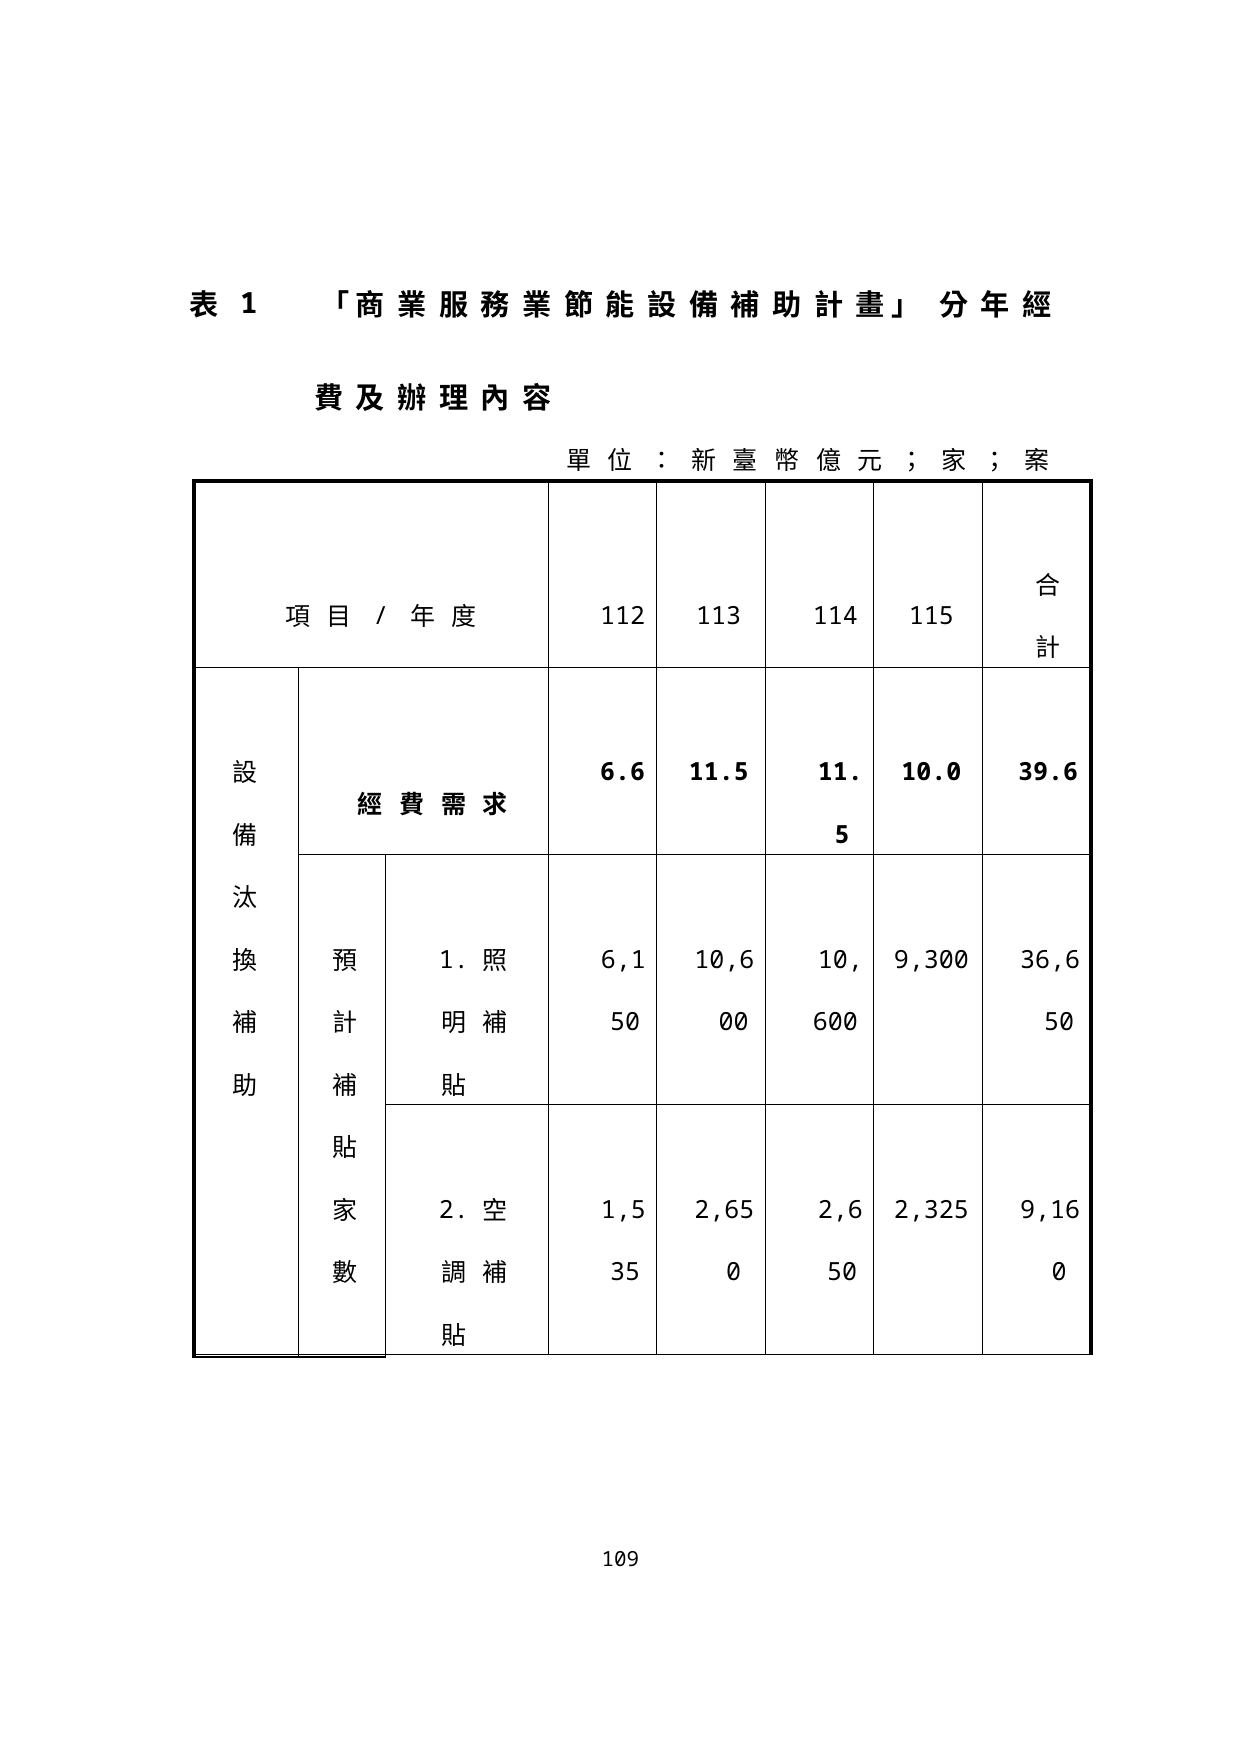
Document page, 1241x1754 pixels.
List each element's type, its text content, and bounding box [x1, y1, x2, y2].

table_header 114 [766, 483, 873, 667]
table_cell 預計補貼家數 [299, 855, 385, 1354]
table_cell 39.6 [983, 668, 1089, 854]
table_cell 9,300 [874, 855, 982, 1104]
table_cell 11.5 [657, 668, 765, 854]
table_cell 10,600 [657, 855, 765, 1104]
table_cell 6.6 [549, 668, 656, 854]
table_cell 11.5 [766, 668, 873, 854]
table_cell 1.照明補貼 [386, 855, 548, 1104]
text 單位：新臺幣億元；家；案 [183, 417, 1058, 479]
table_cell 10.0 [874, 668, 982, 854]
table_cell 9,160 [983, 1105, 1089, 1354]
table_cell 2.空調補貼 [386, 1105, 548, 1354]
table_cell 10,600 [766, 855, 873, 1104]
text 表1 「商業服務業節能設備補助計畫」分年經費及辦理內容 [183, 229, 1058, 417]
table_header 113 [657, 483, 765, 667]
table_header 合計 [983, 483, 1089, 667]
table_header 115 [874, 483, 982, 667]
table_cell 設備汰換補助 [196, 668, 298, 1354]
table_header 項目/年度 [196, 483, 548, 667]
table_header 112 [549, 483, 656, 667]
table_cell 36,650 [983, 855, 1089, 1104]
table_cell 1,535 [549, 1105, 656, 1354]
table_cell 6,150 [549, 855, 656, 1104]
table_cell 經費需求 [299, 668, 548, 854]
table_cell 2,650 [766, 1105, 873, 1354]
table_cell 2,325 [874, 1105, 982, 1354]
table_cell 2,650 [657, 1105, 765, 1354]
